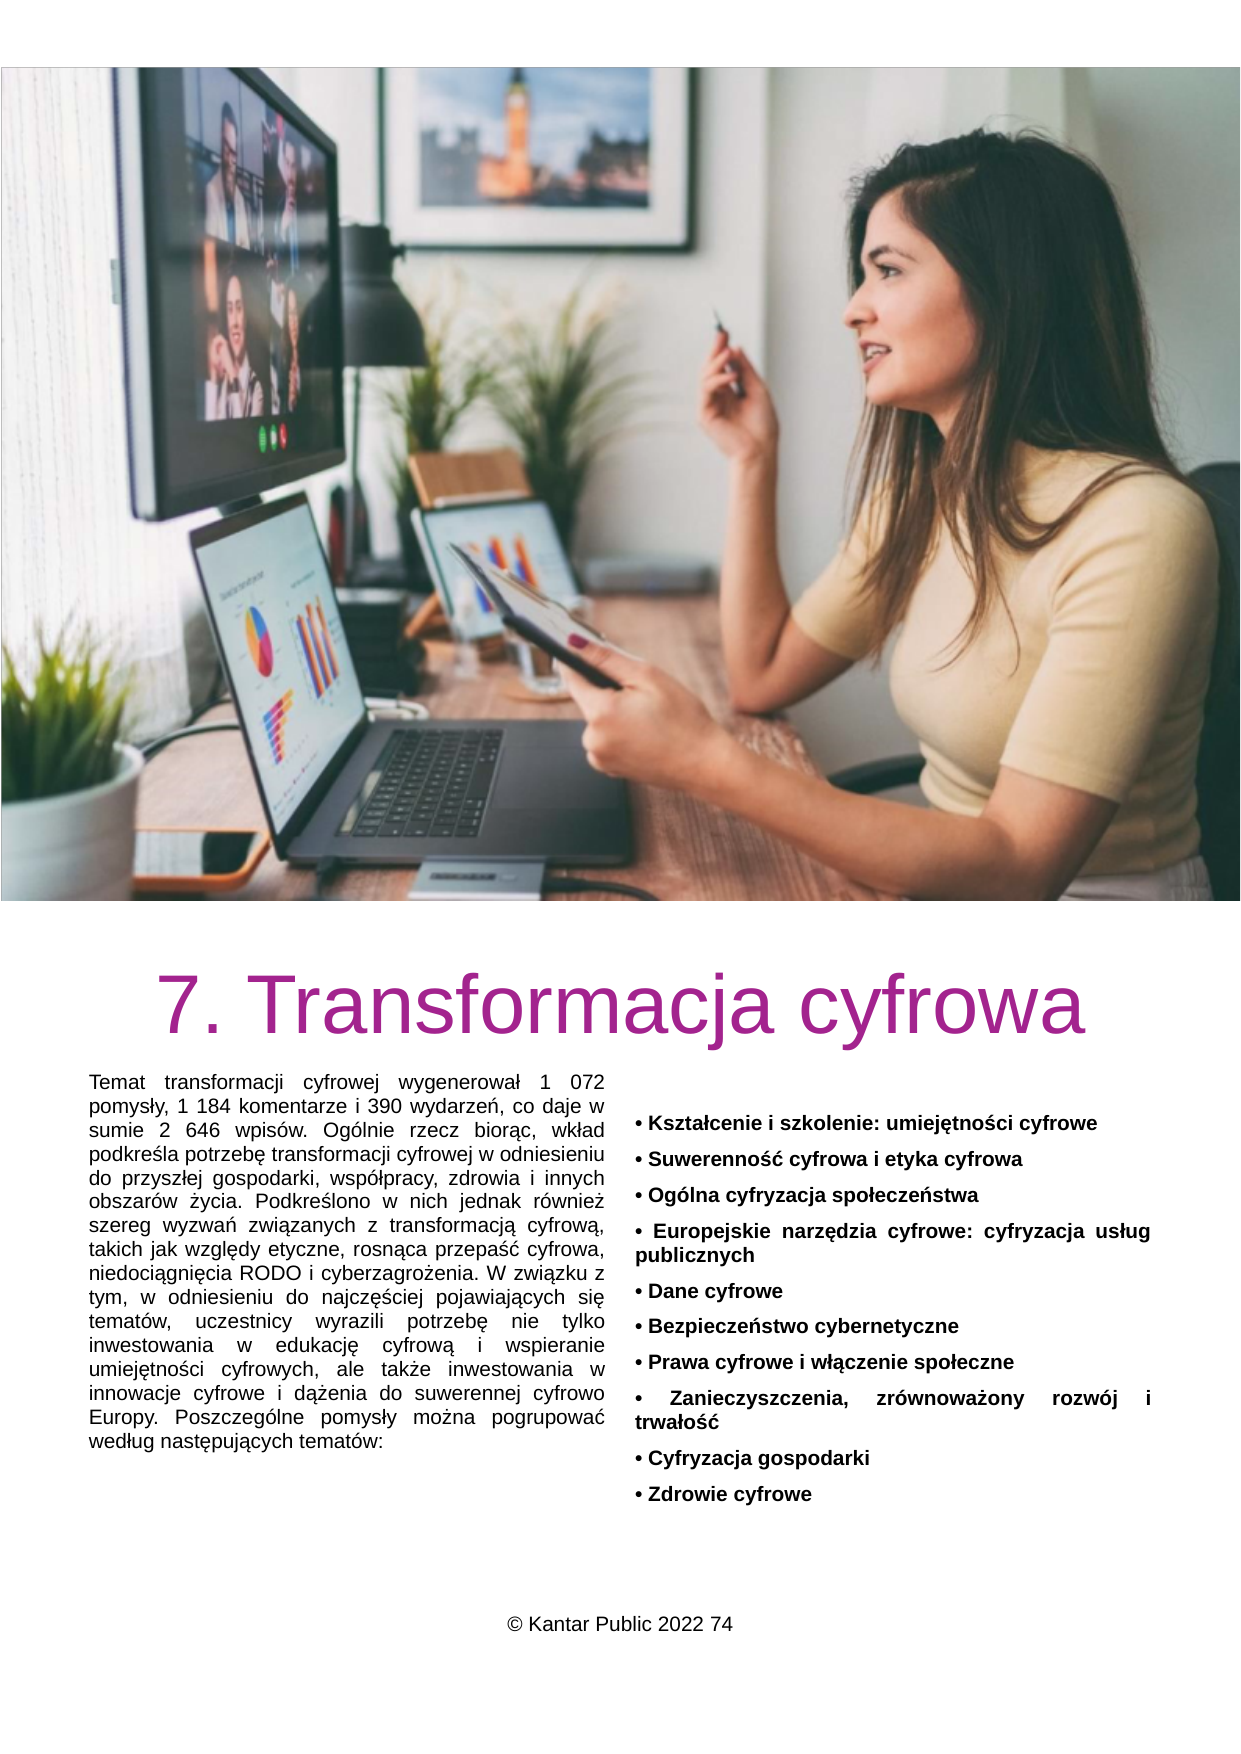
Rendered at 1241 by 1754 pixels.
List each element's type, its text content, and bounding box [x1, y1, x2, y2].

text • Prawa cyfrowe i włączenie społeczne [635, 1350, 1152, 1374]
text • Ogólna cyfryzacja społeczeństwa [635, 1183, 1152, 1207]
text • Europejskie narzędzia cyfrowe: cyfryzacja usług publicznych [635, 1219, 1152, 1267]
text Temat transformacji cyfrowej wygenerował 1 072 pomysły, 1 184 komentarze i 390 wydarzeń, co daje w sumie 2 646 wpisów. Ogólnie rzecz biorąc, wkład podkreśla potrzebę transformacji cyfrowej w odniesieniu do przyszłej gospodarki, współpracy, zdrowia i innych obszarów życia. Podkreślono w nich jednak również szereg wyzwań związanych z transformacją cyfrową, takich jak względy etyczne, rosnąca przepaść cyfrowa, niedociągnięcia RODO i cyberzagrożenia. W związku z tym, w odniesieniu do najczęściej pojawiających się tematów, uczestnicy wyrazili potrzebę nie tylko inwestowania w edukację cyfrową i wspieranie umiejętności cyfrowych, ale także inwestowania w innowacje cyfrowe i dążenia do suwerennej cyfrowo Europy. Poszczególne pomysły można pogrupować według następujących tematów: [88, 1069, 605, 1453]
text • Cyfryzacja gospodarki [635, 1446, 1152, 1470]
text • Dane cyfrowe [635, 1278, 1152, 1302]
text • Suwerenność cyfrowa i etyka cyfrowa [635, 1147, 1152, 1171]
picture [0, 67, 1241, 901]
subtitle 7. Transformacja cyfrowa [88, 955, 1152, 1051]
text • Bezpieczeństwo cybernetyczne [635, 1314, 1152, 1338]
text • Zdrowie cyfrowe [635, 1482, 1152, 1506]
text • Zanieczyszczenia, zrównoważony rozwój i trwałość [635, 1386, 1152, 1434]
text • Kształcenie i szkolenie: umiejętności cyfrowe [635, 1111, 1152, 1135]
